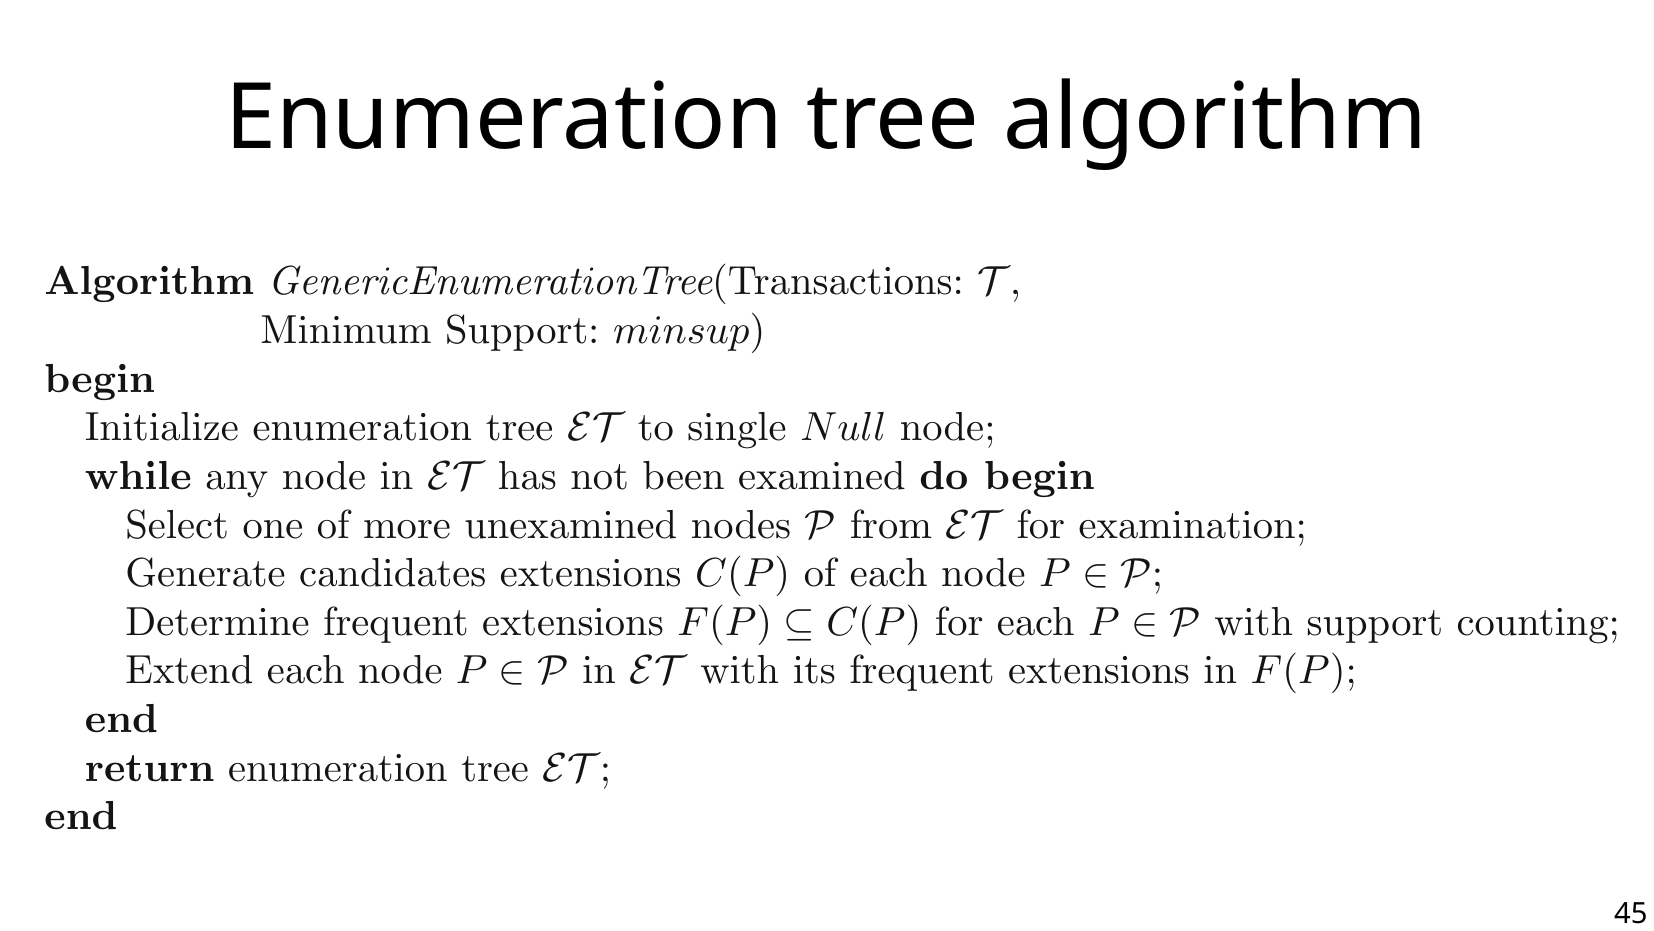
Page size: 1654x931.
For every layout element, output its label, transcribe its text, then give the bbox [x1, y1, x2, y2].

title Enumeration tree algorithm [82, 1, 1571, 226]
picture [1, 244, 1654, 858]
